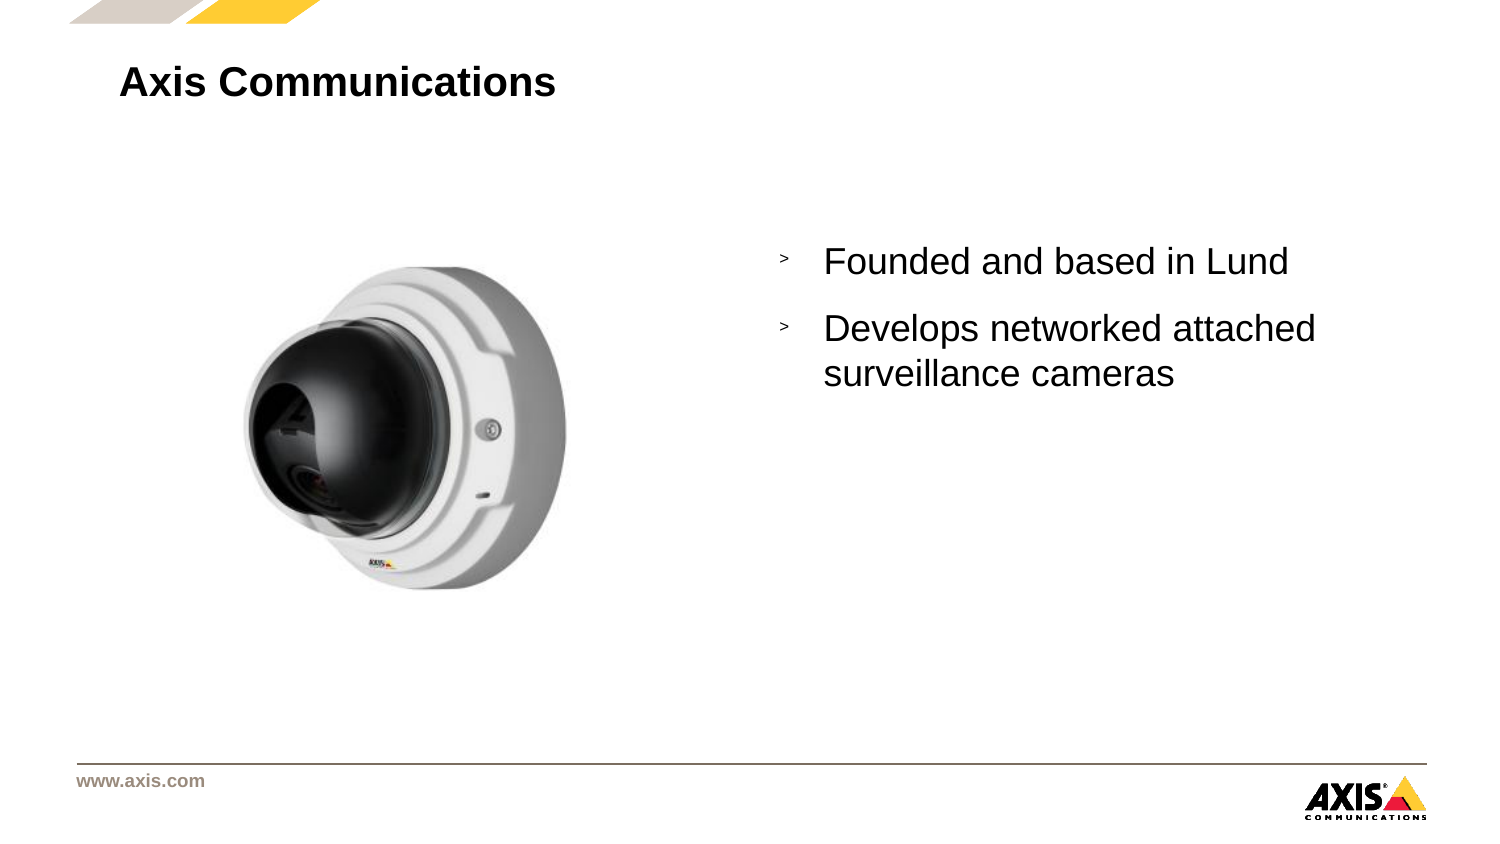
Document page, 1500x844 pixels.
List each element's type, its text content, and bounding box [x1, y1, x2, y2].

list Founded and based in Lund Develops networked attached surveillance cameras [764, 161, 1396, 715]
picture [75, 180, 734, 676]
title Axis Communications [103, 47, 1462, 108]
picture [1305, 776, 1426, 820]
